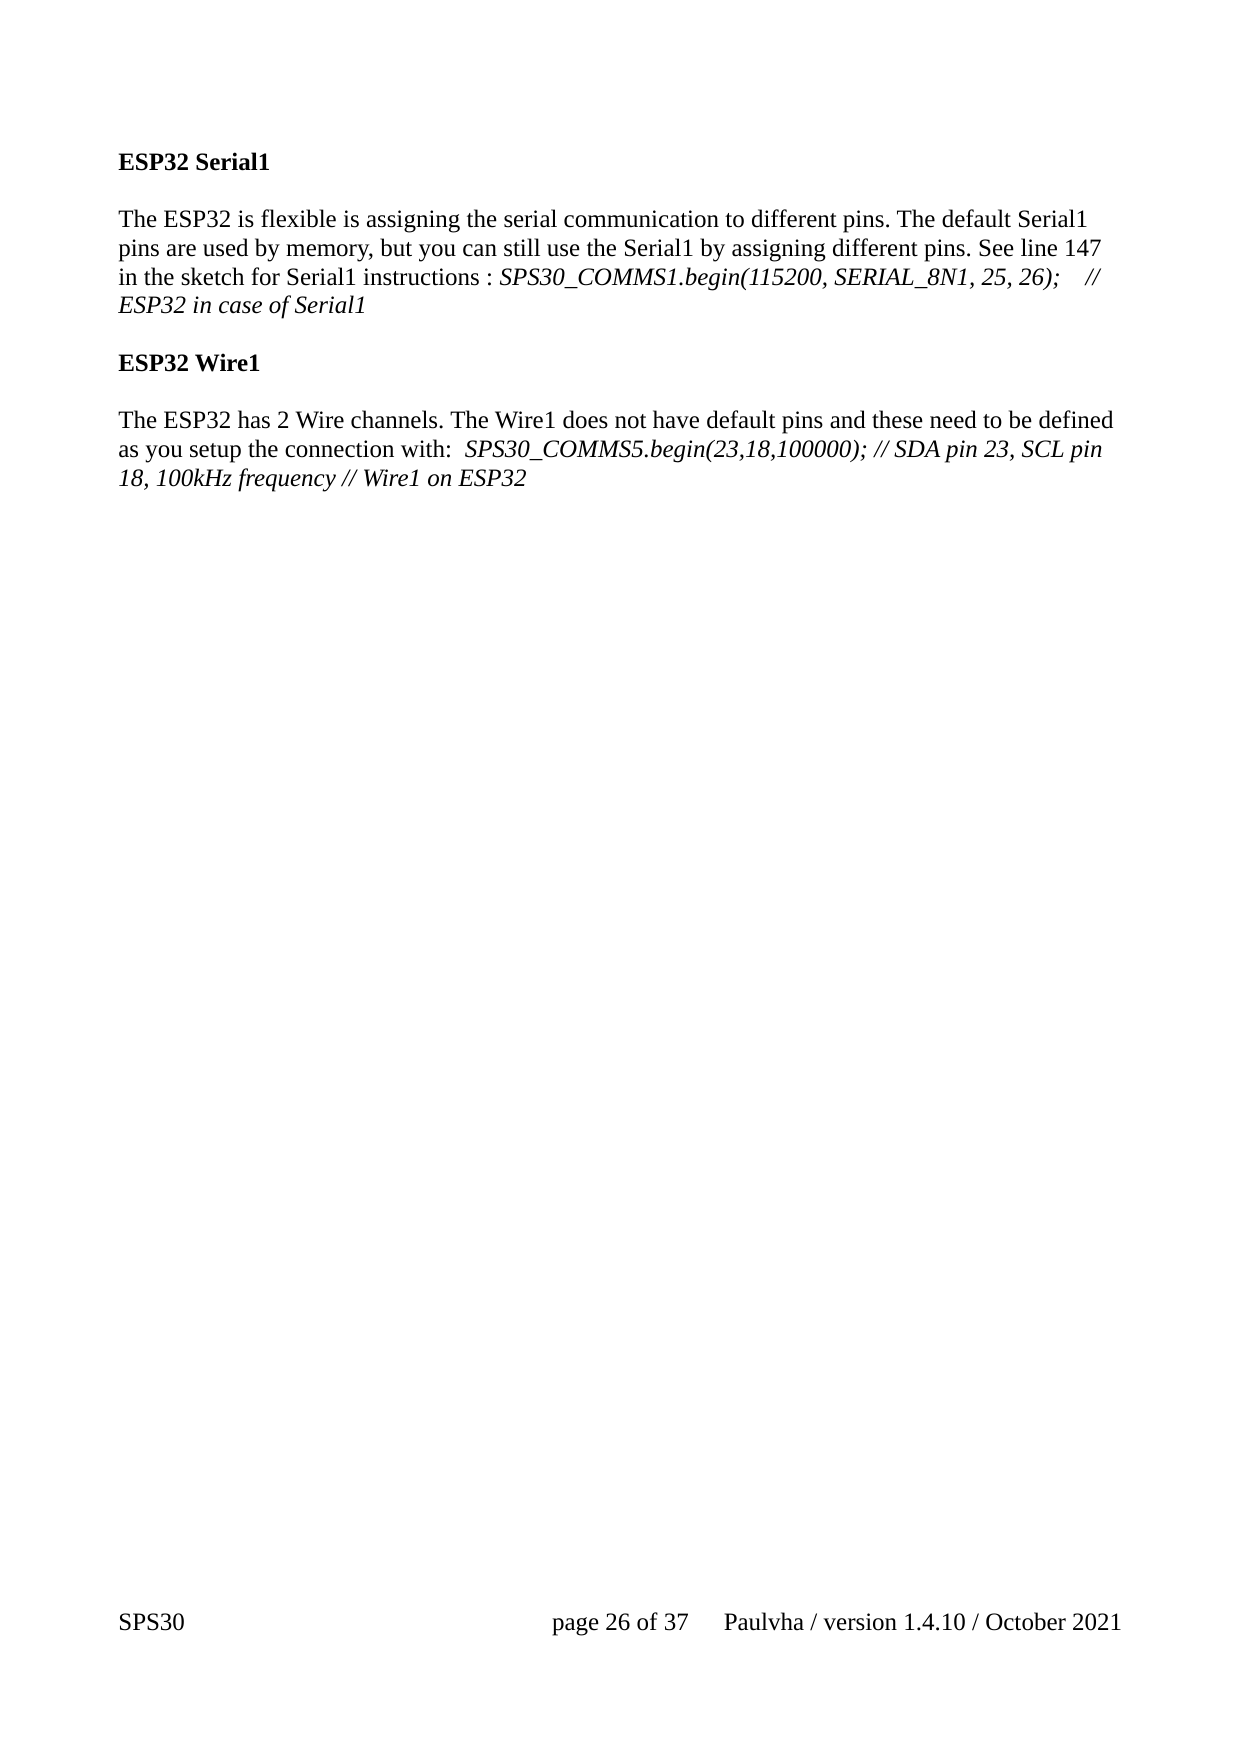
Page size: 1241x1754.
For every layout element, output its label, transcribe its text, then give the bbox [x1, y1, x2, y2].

text ESP32 Wire1 [118, 348, 1122, 377]
text ESP32 Serial1 [118, 147, 1122, 176]
text The ESP32 has 2 Wire channels. The Wire1 does not have default pins and these need to be defined as you setup the connection with: SPS30_COMMS5.begin(23,18,100000); // SDA pin 23, SCL pin 18, 100kHz frequency // Wire1 on ESP32 [118, 406, 1122, 492]
text The ESP32 is flexible is assigning the serial communication to different pins. The default Serial1 pins are used by memory, but you can still use the Serial1 by assigning different pins. See line 147 in the sketch for Serial1 instructions : SPS30_COMMS1.begin(115200, SERIAL_8N1, 25, 26); // ESP32 in case of Serial1 [118, 204, 1122, 319]
